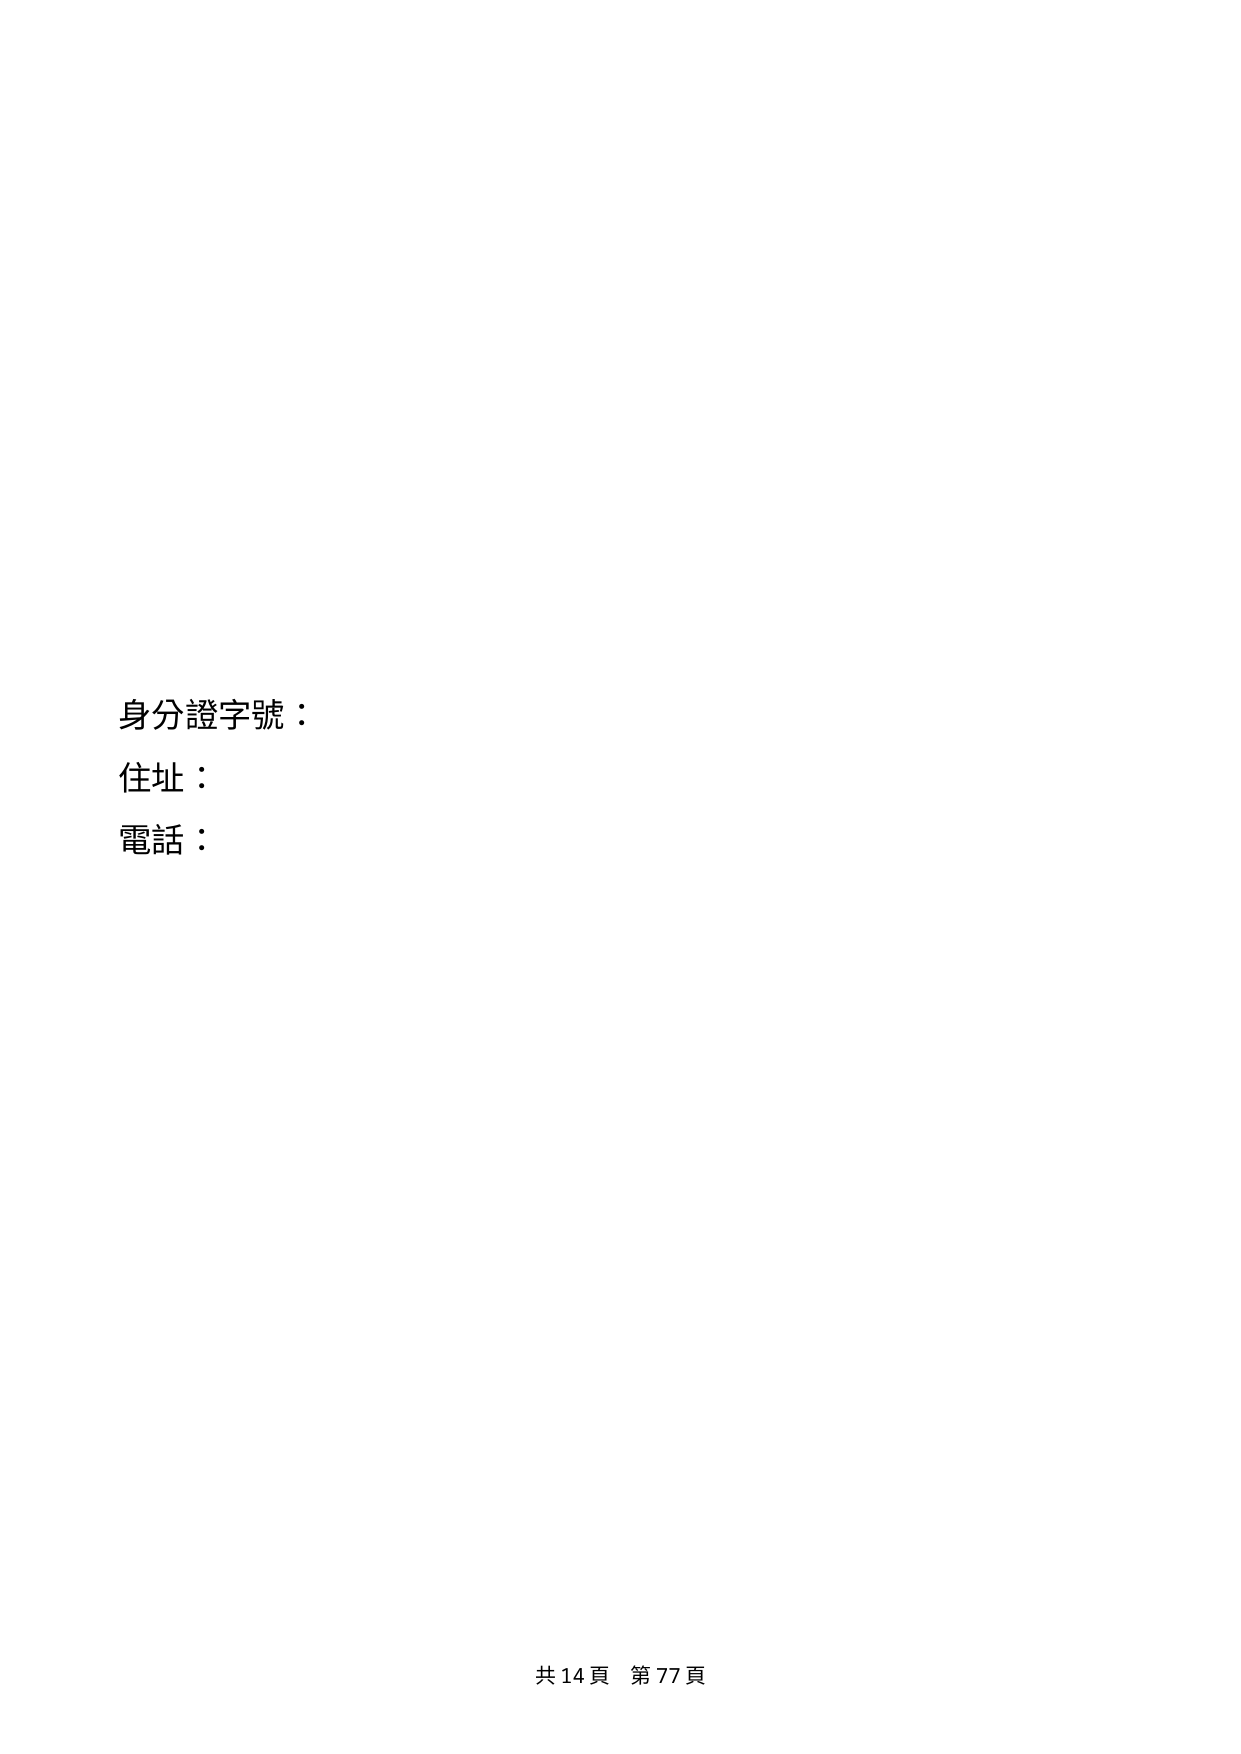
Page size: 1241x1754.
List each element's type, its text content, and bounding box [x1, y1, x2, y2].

text 身分證字號： [118, 672, 1122, 734]
text 住址： [118, 734, 1122, 797]
text 電話： [118, 797, 1122, 859]
